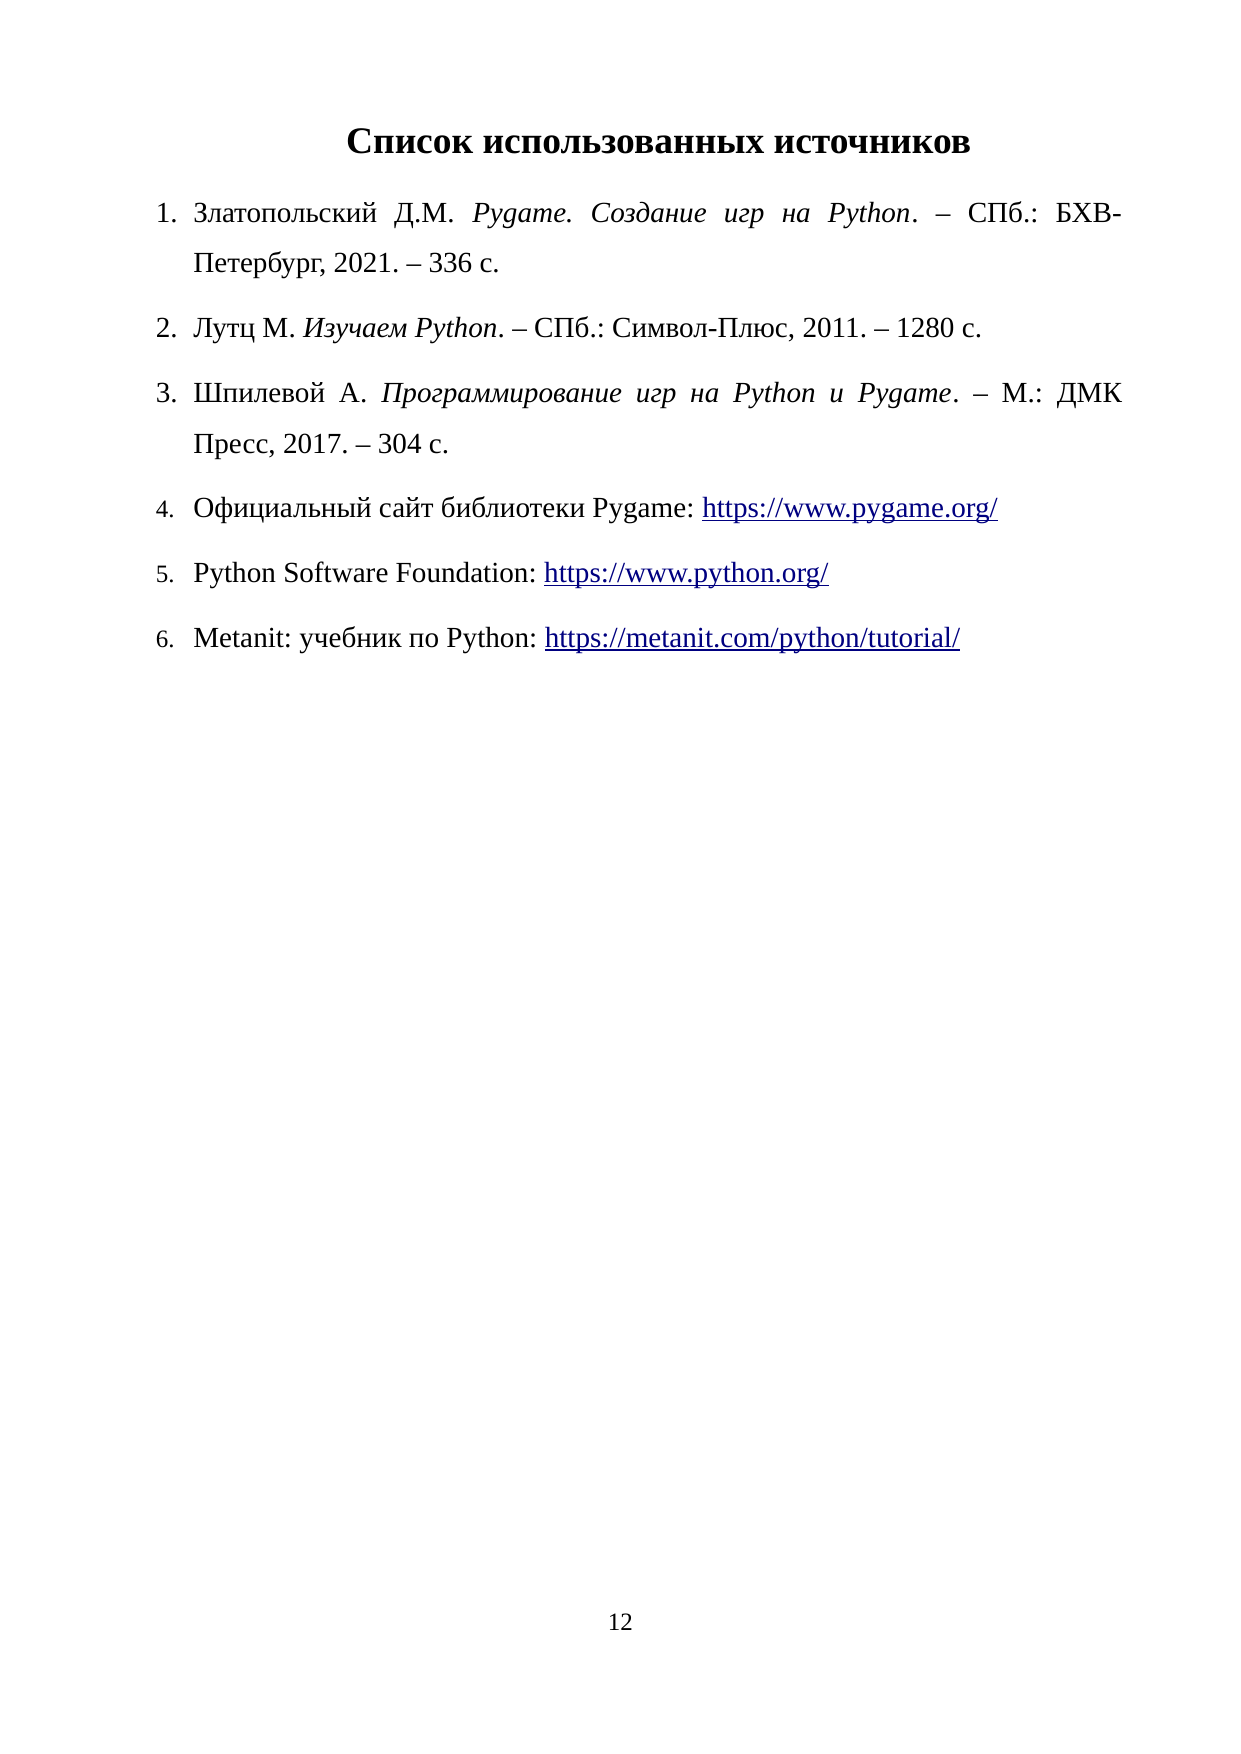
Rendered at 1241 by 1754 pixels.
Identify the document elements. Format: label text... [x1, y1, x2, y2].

list Официальный сайт библиотеки Pygame: https://www.pygame.org/ [156, 491, 1122, 524]
list Metanit: учебник по Python: https://metanit.com/python/tutorial/ [156, 620, 1122, 654]
list Python Software Foundation: https://www.python.org/ [156, 556, 1122, 589]
list Златопольский Д.М. Pygame. Создание игр на Python. – СПб.: БХВ-Петербург, 2021. – 336 с. [156, 195, 1122, 279]
subtitle Список использованных источников [118, 118, 1122, 161]
list Шпилевой А. Программирование игр на Python и Pygame. – М.: ДМК Пресс, 2017. – 304 с. [156, 375, 1122, 459]
list Лутц М. Изучаем Python. – СПб.: Символ-Плюс, 2011. – 1280 с. [156, 311, 1122, 344]
